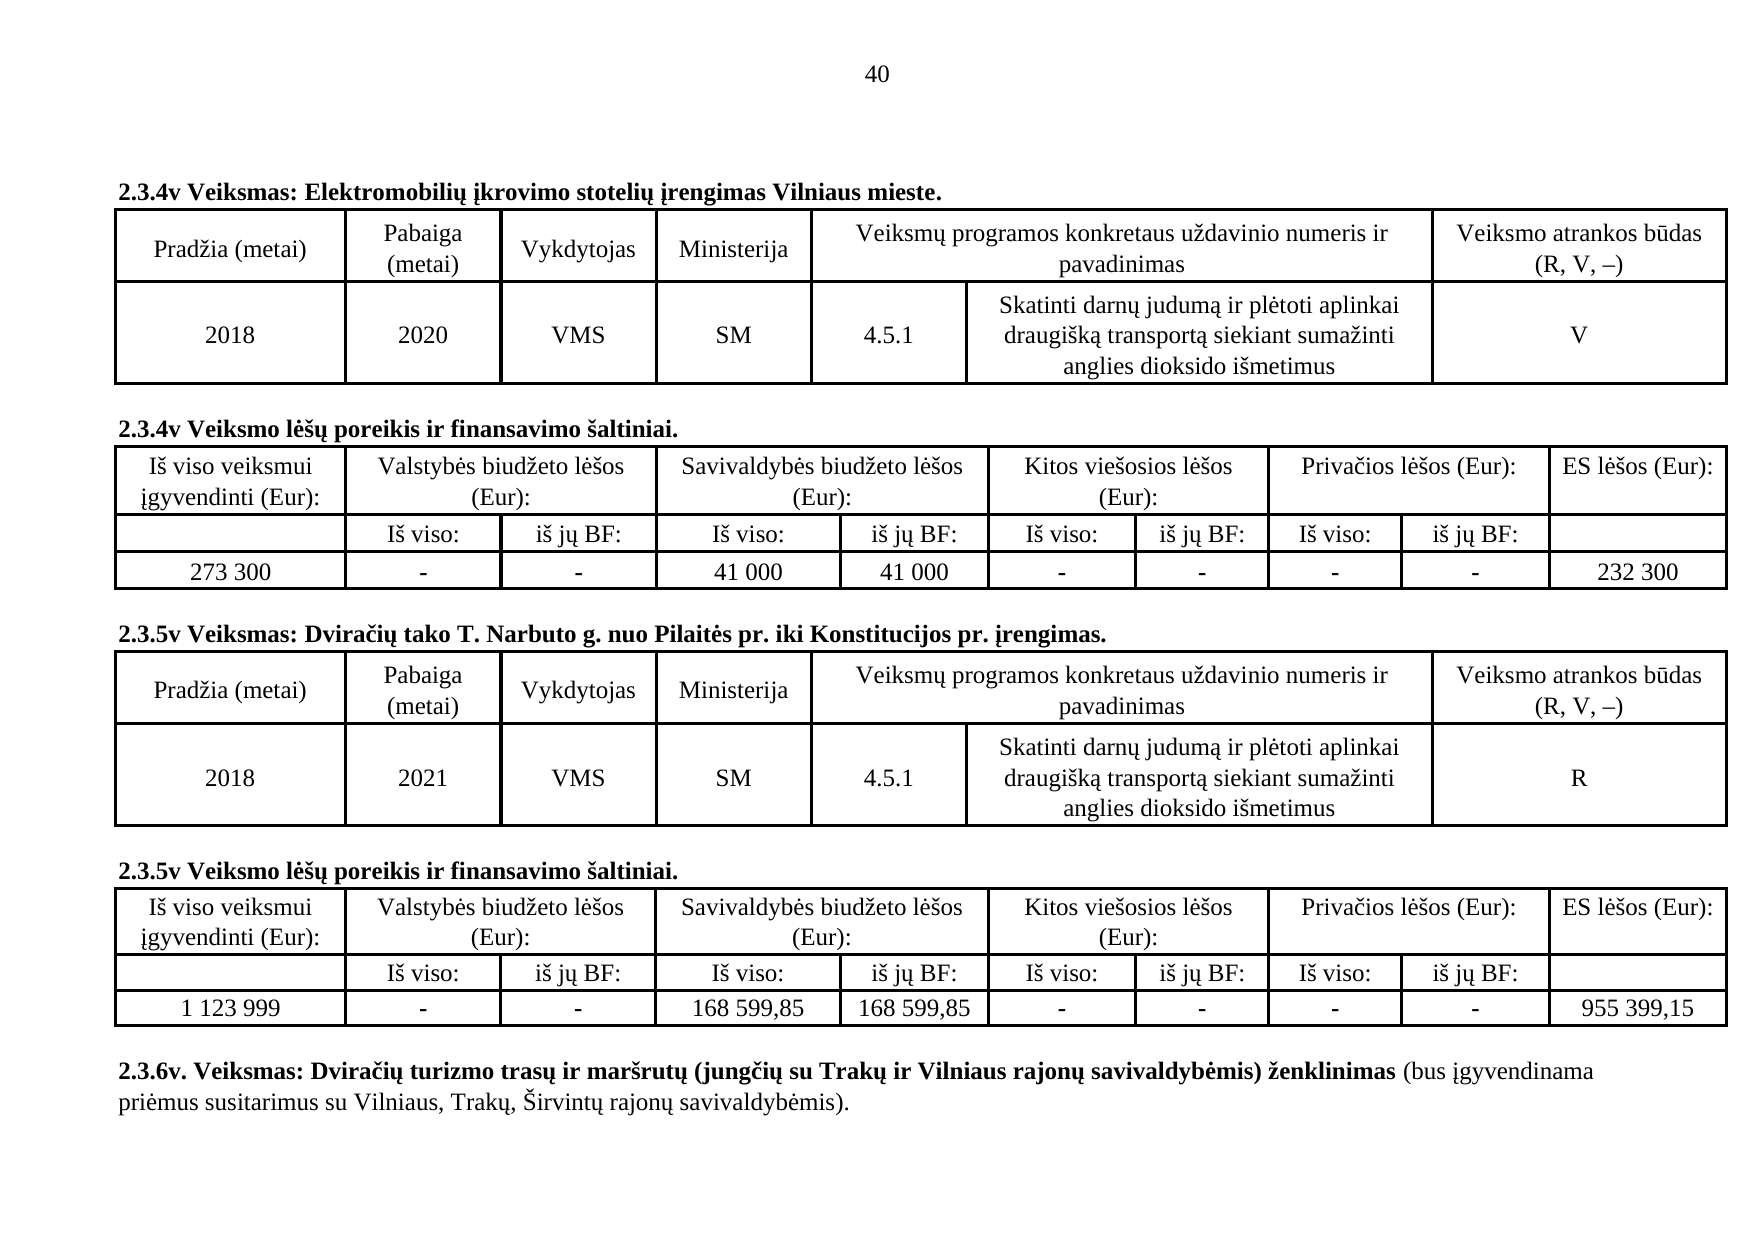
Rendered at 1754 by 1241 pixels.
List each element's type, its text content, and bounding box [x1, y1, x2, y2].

table_header Kitos viešosios lėšos (Eur): [990, 448, 1267, 513]
table_header Privačios lėšos (Eur): [1270, 890, 1548, 953]
table_cell Iš viso: [657, 956, 839, 988]
table_cell Iš viso: [658, 516, 839, 550]
table_cell - [1270, 992, 1400, 1024]
text 2.3.5v Veiksmo lėšų poreikis ir finansavimo šaltiniai. [118, 856, 1636, 885]
table_cell - [990, 553, 1134, 587]
table_header Pradžia (metai) [117, 211, 344, 280]
table_cell 955 399,15 [1551, 992, 1725, 1024]
table_cell - [1137, 992, 1267, 1024]
table_header Iš viso veiksmui įgyvendinti (Eur): [117, 448, 344, 513]
table_header Ministerija [658, 653, 810, 722]
table_cell Iš viso: [990, 956, 1134, 988]
table_header ES lėšos (Eur): [1551, 448, 1725, 513]
table_cell [1551, 516, 1725, 550]
table_cell 41 000 [842, 553, 987, 587]
table_cell Iš viso: [990, 516, 1134, 550]
table_cell [117, 956, 344, 988]
table_header Valstybės biudžeto lėšos (Eur): [347, 890, 654, 953]
table_cell 1 123 999 [117, 992, 344, 1024]
table_cell - [1403, 553, 1548, 587]
table_cell R [1434, 725, 1725, 824]
table_cell 273 300 [117, 553, 344, 587]
table_cell iš jų BF: [1403, 516, 1548, 550]
table_header Pradžia (metai) [117, 653, 344, 722]
table_cell - [990, 992, 1134, 1024]
table_cell iš jų BF: [503, 516, 655, 550]
text 2.3.4v Veiksmas: Elektromobilių įkrovimo stotelių įrengimas Vilniaus mieste. [118, 177, 1636, 206]
table_header Savivaldybės biudžeto lėšos (Eur): [657, 890, 987, 953]
table_cell 4.5.1 [813, 283, 965, 382]
table_header ES lėšos (Eur): [1551, 890, 1725, 953]
table_header Pabaiga (metai) [347, 211, 499, 280]
table_cell 168 599,85 [842, 992, 987, 1024]
table_cell 2021 [347, 725, 499, 824]
text 2.3.6v. Veiksmas: Dviračių turizmo trasų ir maršrutų (jungčių su Trakų ir Vilniaus rajonų savivaldybėmis) ženklinimas (bus įgyvendinama priėmus susitarimus su Vilniaus, Trakų, Širvintų rajonų savivaldybėmis). [118, 1056, 1636, 1116]
table_header Privačios lėšos (Eur): [1270, 448, 1548, 513]
table_cell SM [658, 283, 810, 382]
table_header Veiksmo atrankos būdas (R, V, –) [1434, 653, 1725, 722]
table_cell VMS [503, 283, 655, 382]
text 2.3.5v Veiksmas: Dviračių tako T. Narbuto g. nuo Pilaitės pr. iki Konstitucijos pr. įrengimas. [118, 619, 1636, 648]
table_header Ministerija [658, 211, 810, 280]
table_header Savivaldybės biudžeto lėšos (Eur): [658, 448, 987, 513]
table_cell Iš viso: [1270, 516, 1400, 550]
table_cell - [502, 992, 654, 1024]
table_cell iš jų BF: [842, 516, 987, 550]
table_header Veiksmo atrankos būdas (R, V, –) [1434, 211, 1725, 280]
table_cell SM [658, 725, 810, 824]
table_header Veiksmų programos konkretaus uždavinio numeris ir pavadinimas [813, 211, 1431, 280]
table_cell 232 300 [1551, 553, 1725, 587]
table_cell VMS [503, 725, 655, 824]
table_cell - [347, 553, 499, 587]
table_header Veiksmų programos konkretaus uždavinio numeris ir pavadinimas [813, 653, 1431, 722]
table_cell 2020 [347, 283, 499, 382]
table_cell 41 000 [658, 553, 839, 587]
table_cell 2018 [117, 283, 344, 382]
table_cell iš jų BF: [502, 956, 654, 988]
table_cell - [1270, 553, 1400, 587]
text 2.3.4v Veiksmo lėšų poreikis ir finansavimo šaltiniai. [118, 414, 1636, 443]
table_cell iš jų BF: [842, 956, 987, 988]
table_cell 168 599,85 [657, 992, 839, 1024]
table_header Vykdytojas [503, 211, 655, 280]
table_cell - [1137, 553, 1267, 587]
table_cell V [1434, 283, 1725, 382]
table_header Kitos viešosios lėšos (Eur): [990, 890, 1267, 953]
table_cell Skatinti darnų judumą ir plėtoti aplinkai draugišką transportą siekiant sumažinti anglies dioksido išmetimus [968, 283, 1431, 382]
table_cell 4.5.1 [813, 725, 965, 824]
table_cell Skatinti darnų judumą ir plėtoti aplinkai draugišką transportą siekiant sumažinti anglies dioksido išmetimus [968, 725, 1431, 824]
table_cell Iš viso: [1270, 956, 1400, 988]
table_cell iš jų BF: [1137, 956, 1267, 988]
table_cell iš jų BF: [1137, 516, 1267, 550]
table_cell iš jų BF: [1403, 956, 1548, 988]
table_cell - [1403, 992, 1548, 1024]
table_cell Iš viso: [347, 516, 499, 550]
table_cell - [503, 553, 655, 587]
table_cell [117, 516, 344, 550]
table_header Vykdytojas [503, 653, 655, 722]
table_header Valstybės biudžeto lėšos (Eur): [347, 448, 655, 513]
table_cell Iš viso: [347, 956, 499, 988]
table_cell - [347, 992, 499, 1024]
table_header Iš viso veiksmui įgyvendinti (Eur): [117, 890, 344, 953]
table_cell 2018 [117, 725, 344, 824]
table_cell [1551, 956, 1725, 988]
table_header Pabaiga (metai) [347, 653, 499, 722]
